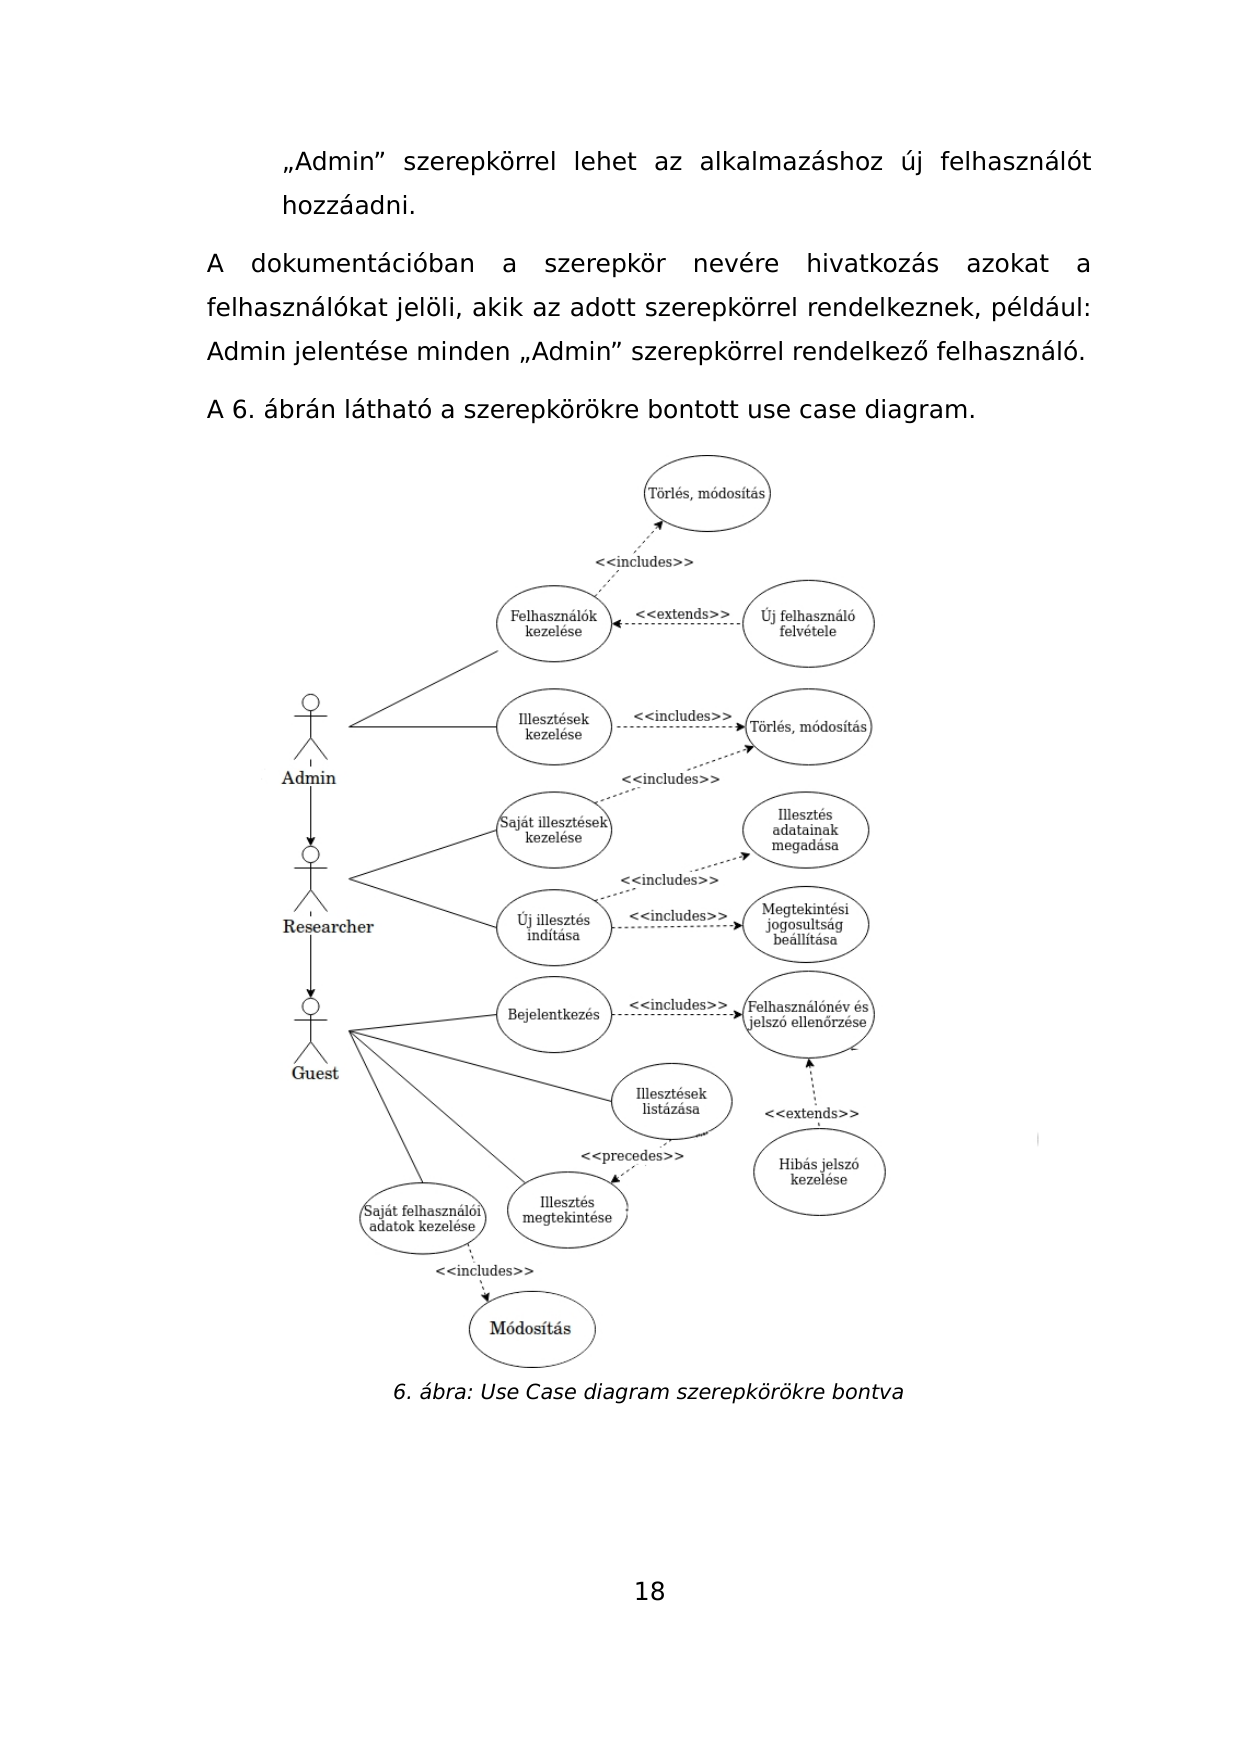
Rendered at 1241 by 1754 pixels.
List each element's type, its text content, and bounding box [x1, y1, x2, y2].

picture [261, 455, 1039, 1368]
text [261, 1404, 1038, 1411]
text A dokumentációban a szerepkör nevére hivatkozás azokat a felhasználókat jelöli, akik az adott szerepkörrel rendelkeznek, például: Admin jelentése minden „Admin” szerepkörrel rendelkező felhasználó. [207, 250, 1093, 366]
text 6. ábra: Use Case diagram szerepkörökre bontva [261, 1368, 1038, 1404]
text A 6. ábrán látható a szerepkörökre bontott use case diagram. [207, 396, 1093, 425]
list „Admin” szerepkörrel lehet az alkalmazáshoz új felhasználót hozzáadni. [244, 148, 1093, 221]
